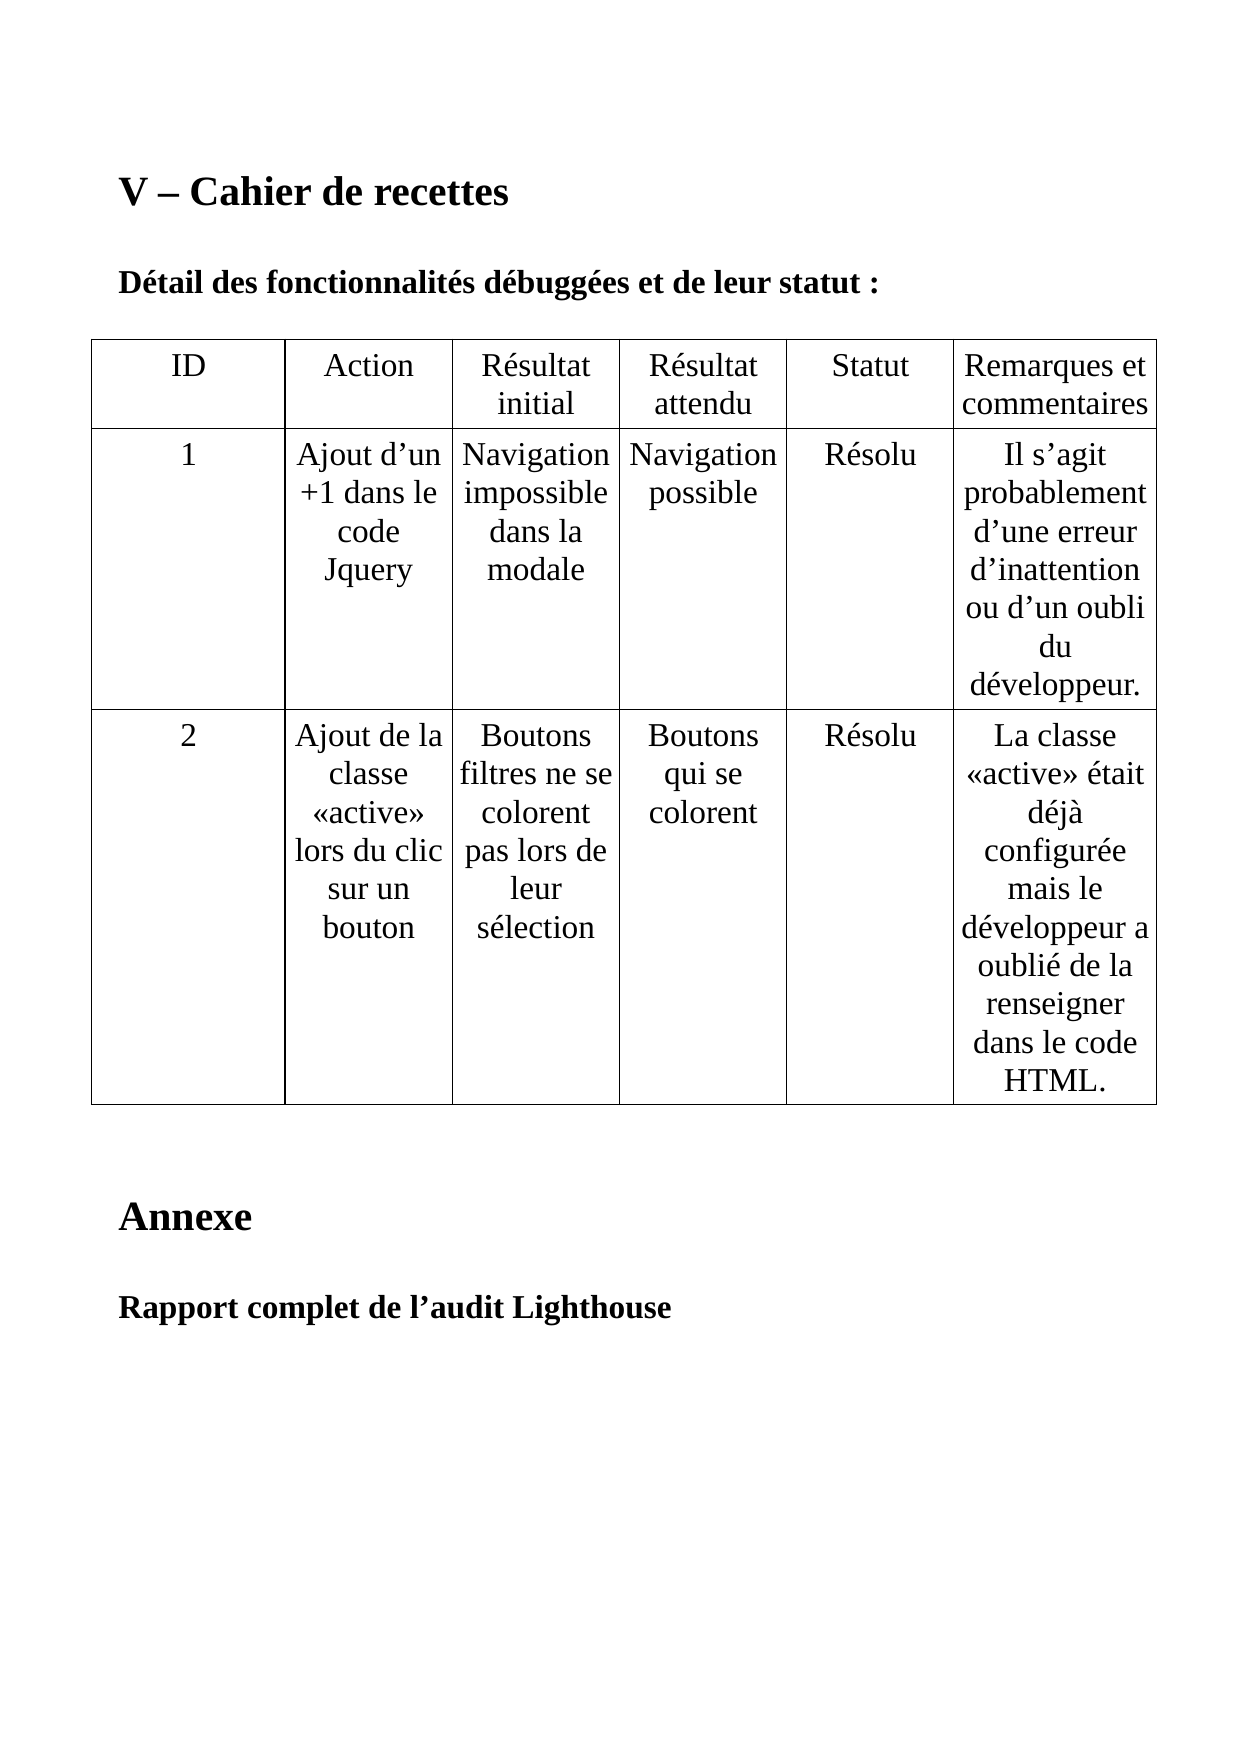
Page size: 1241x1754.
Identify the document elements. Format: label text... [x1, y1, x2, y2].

table_cell Ajout de la classe «active» lors du clic sur un bouton [286, 710, 452, 1104]
table_header ID [92, 340, 284, 428]
table_cell Navigation possible [620, 429, 786, 708]
text Rapport complet de l’audit Lighthouse [118, 1287, 1122, 1326]
table_header Statut [787, 340, 953, 428]
table_cell Navigation impossible dans la modale [453, 429, 619, 708]
table_cell Boutons filtres ne se colorent pas lors de leur sélection [453, 710, 619, 1104]
table_cell Résolu [787, 429, 953, 708]
table_cell Il s’agit probablement d’une erreur d’inattention ou d’un oubli du développeur. [954, 429, 1156, 708]
table_cell La classe «active» était déjà configurée mais le développeur a oublié de la renseigner dans le code HTML. [954, 710, 1156, 1104]
table_header Action [286, 340, 452, 428]
table_header Remarques et commentaires [954, 340, 1156, 428]
text Détail des fonctionnalités débuggées et de leur statut : [118, 262, 1122, 300]
text Annexe [118, 1192, 1122, 1239]
text V – Cahier de recettes [118, 166, 1122, 214]
table_cell Boutons qui se colorent [620, 710, 786, 1104]
table_header Résultat attendu [620, 340, 786, 428]
table_cell 1 [92, 429, 284, 708]
table_cell Résolu [787, 710, 953, 1104]
table_cell Ajout d’un +1 dans le code Jquery [286, 429, 452, 708]
table_cell 2 [92, 710, 284, 1104]
table_header Résultat initial [453, 340, 619, 428]
